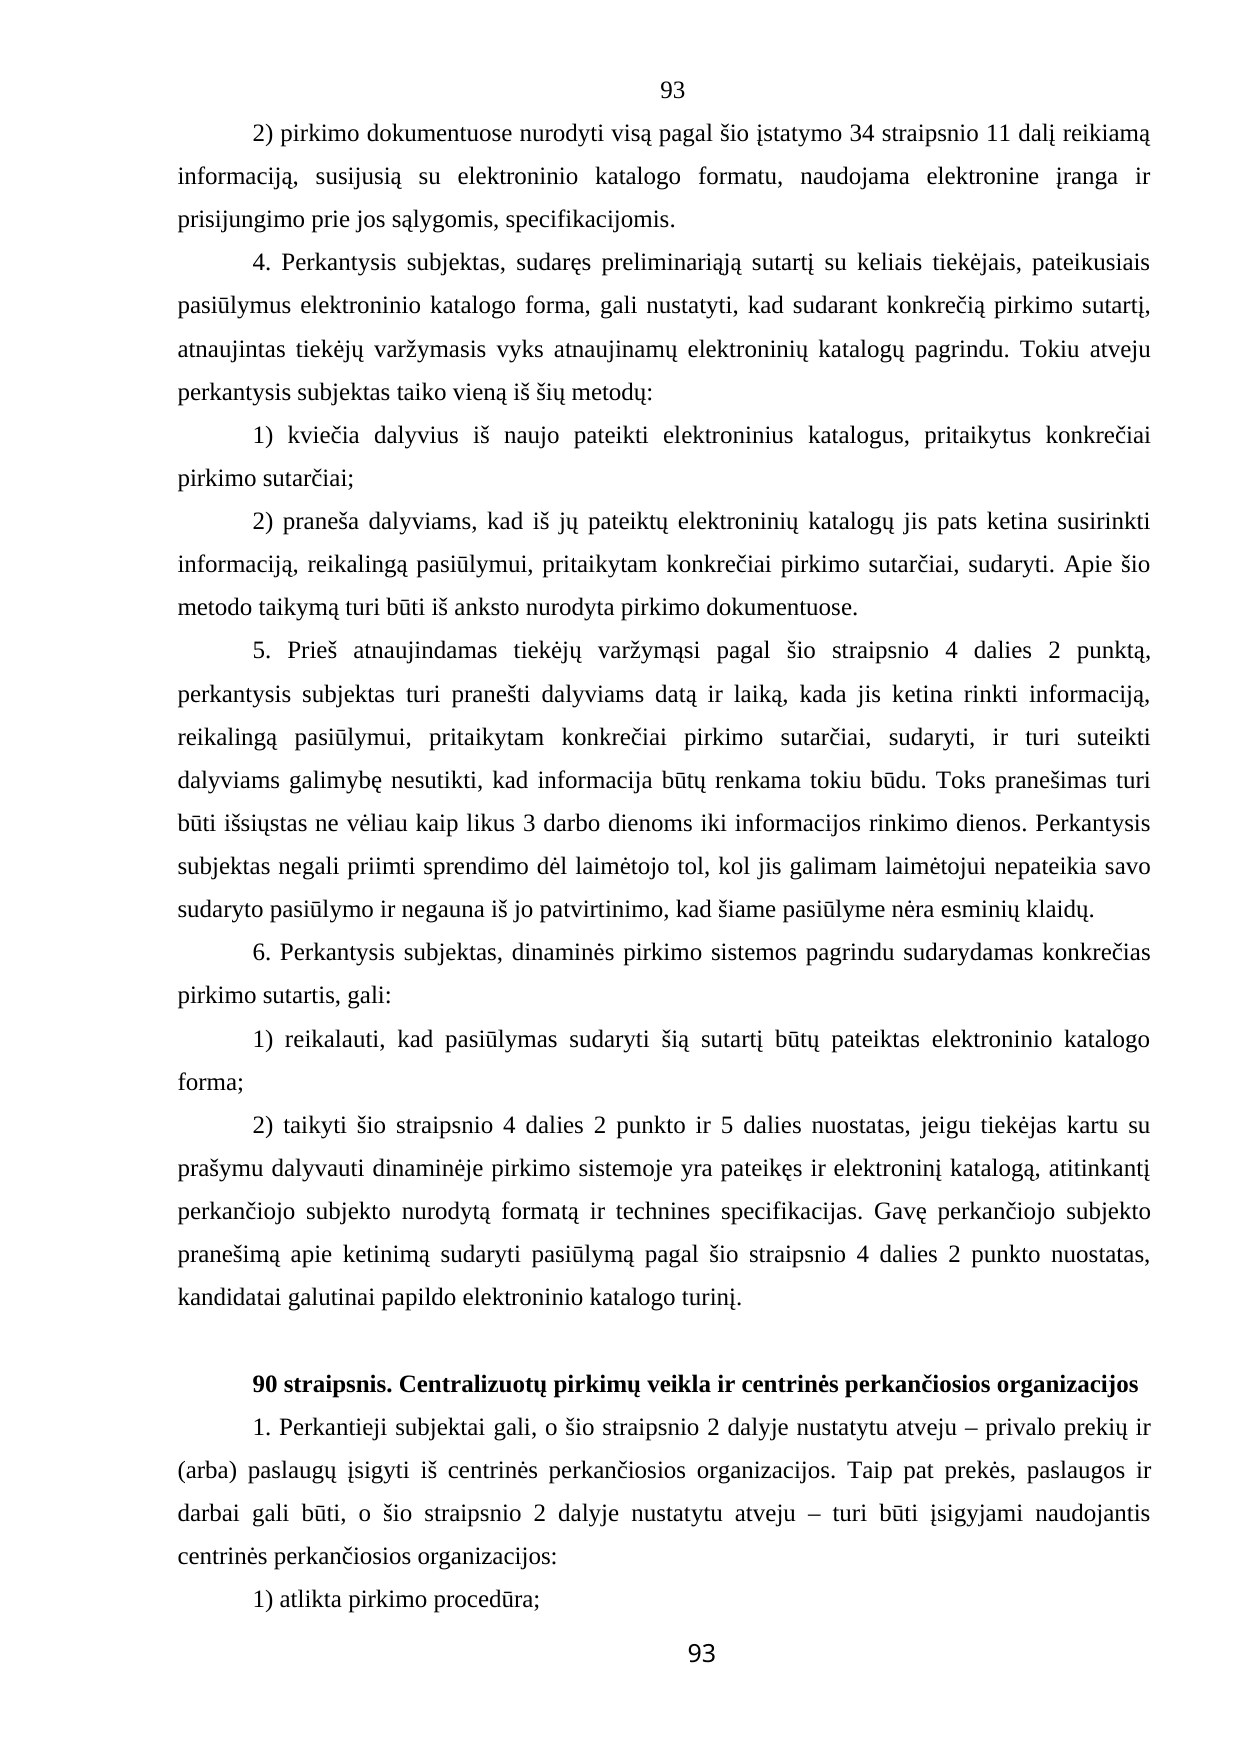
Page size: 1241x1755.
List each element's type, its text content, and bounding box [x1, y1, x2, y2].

subtitle 1) atlikta pirkimo procedūra; [177, 1584, 1152, 1613]
subtitle 1. Perkantieji subjektai gali, o šio straipsnio 2 dalyje nustatytu atveju – privalo prekių ir (arba) paslaugų įsigyti iš centrinės perkančiosios organizacijos. Taip pat prekės, paslaugos ir darbai gali būti, o šio straipsnio 2 dalyje nustatytu atveju – turi būti įsigyjami naudojantis centrinės perkančiosios organizacijos: [177, 1412, 1152, 1570]
text 6. Perkantysis subjektas, dinaminės pirkimo sistemos pagrindu sudarydamas konkrečias pirkimo sutartis, gali: [177, 937, 1152, 1009]
text 5. Prieš atnaujindamas tiekėjų varžymąsi pagal šio straipsnio 4 dalies 2 punktą, perkantysis subjektas turi pranešti dalyviams datą ir laiką, kada jis ketina rinkti informaciją, reikalingą pasiūlymui, pritaikytam konkrečiai pirkimo sutarčiai, sudaryti, ir turi suteikti dalyviams galimybę nesutikti, kad informacija būtų renkama tokiu būdu. Toks pranešimas turi būti išsiųstas ne vėliau kaip likus 3 darbo dienoms iki informacijos rinkimo dienos. Perkantysis subjektas negali priimti sprendimo dėl laimėtojo tol, kol jis galimam laimėtojui nepateikia savo sudaryto pasiūlymo ir negauna iš jo patvirtinimo, kad šiame pasiūlyme nėra esminių klaidų. [177, 636, 1152, 923]
text 4. Perkantysis subjektas, sudaręs preliminariąją sutartį su keliais tiekėjais, pateikusiais pasiūlymus elektroninio katalogo forma, gali nustatyti, kad sudarant konkrečią pirkimo sutartį, atnaujintas tiekėjų varžymasis vyks atnaujinamų elektroninių katalogų pagrindu. Tokiu atveju perkantysis subjektas taiko vieną iš šių metodų: [177, 247, 1152, 406]
text 1) kviečia dalyvius iš naujo pateikti elektroninius katalogus, pritaikytus konkrečiai pirkimo sutarčiai; [177, 420, 1152, 492]
text 90 straipsnis. Centralizuotų pirkimų veikla ir centrinės perkančiosios organizacijos [177, 1369, 1152, 1397]
text 2) pirkimo dokumentuose nurodyti visą pagal šio įstatymo 34 straipsnio 11 dalį reikiamą informaciją, susijusią su elektroninio katalogo formatu, naudojama elektronine įranga ir prisijungimo prie jos sąlygomis, specifikacijomis. [177, 118, 1152, 233]
text 1) reikalauti, kad pasiūlymas sudaryti šią sutartį būtų pateiktas elektroninio katalogo forma; [177, 1024, 1152, 1096]
text 2) praneša dalyviams, kad iš jų pateiktų elektroninių katalogų jis pats ketina susirinkti informaciją, reikalingą pasiūlymui, pritaikytam konkrečiai pirkimo sutarčiai, sudaryti. Apie šio metodo taikymą turi būti iš anksto nurodyta pirkimo dokumentuose. [177, 506, 1152, 621]
text 2) taikyti šio straipsnio 4 dalies 2 punkto ir 5 dalies nuostatas, jeigu tiekėjas kartu su prašymu dalyvauti dinaminėje pirkimo sistemoje yra pateikęs ir elektroninį katalogą, atitinkantį perkančiojo subjekto nurodytą formatą ir technines specifikacijas. Gavę perkančiojo subjekto pranešimą apie ketinimą sudaryti pasiūlymą pagal šio straipsnio 4 dalies 2 punkto nuostatas, kandidatai galutinai papildo elektroninio katalogo turinį. [177, 1110, 1152, 1311]
